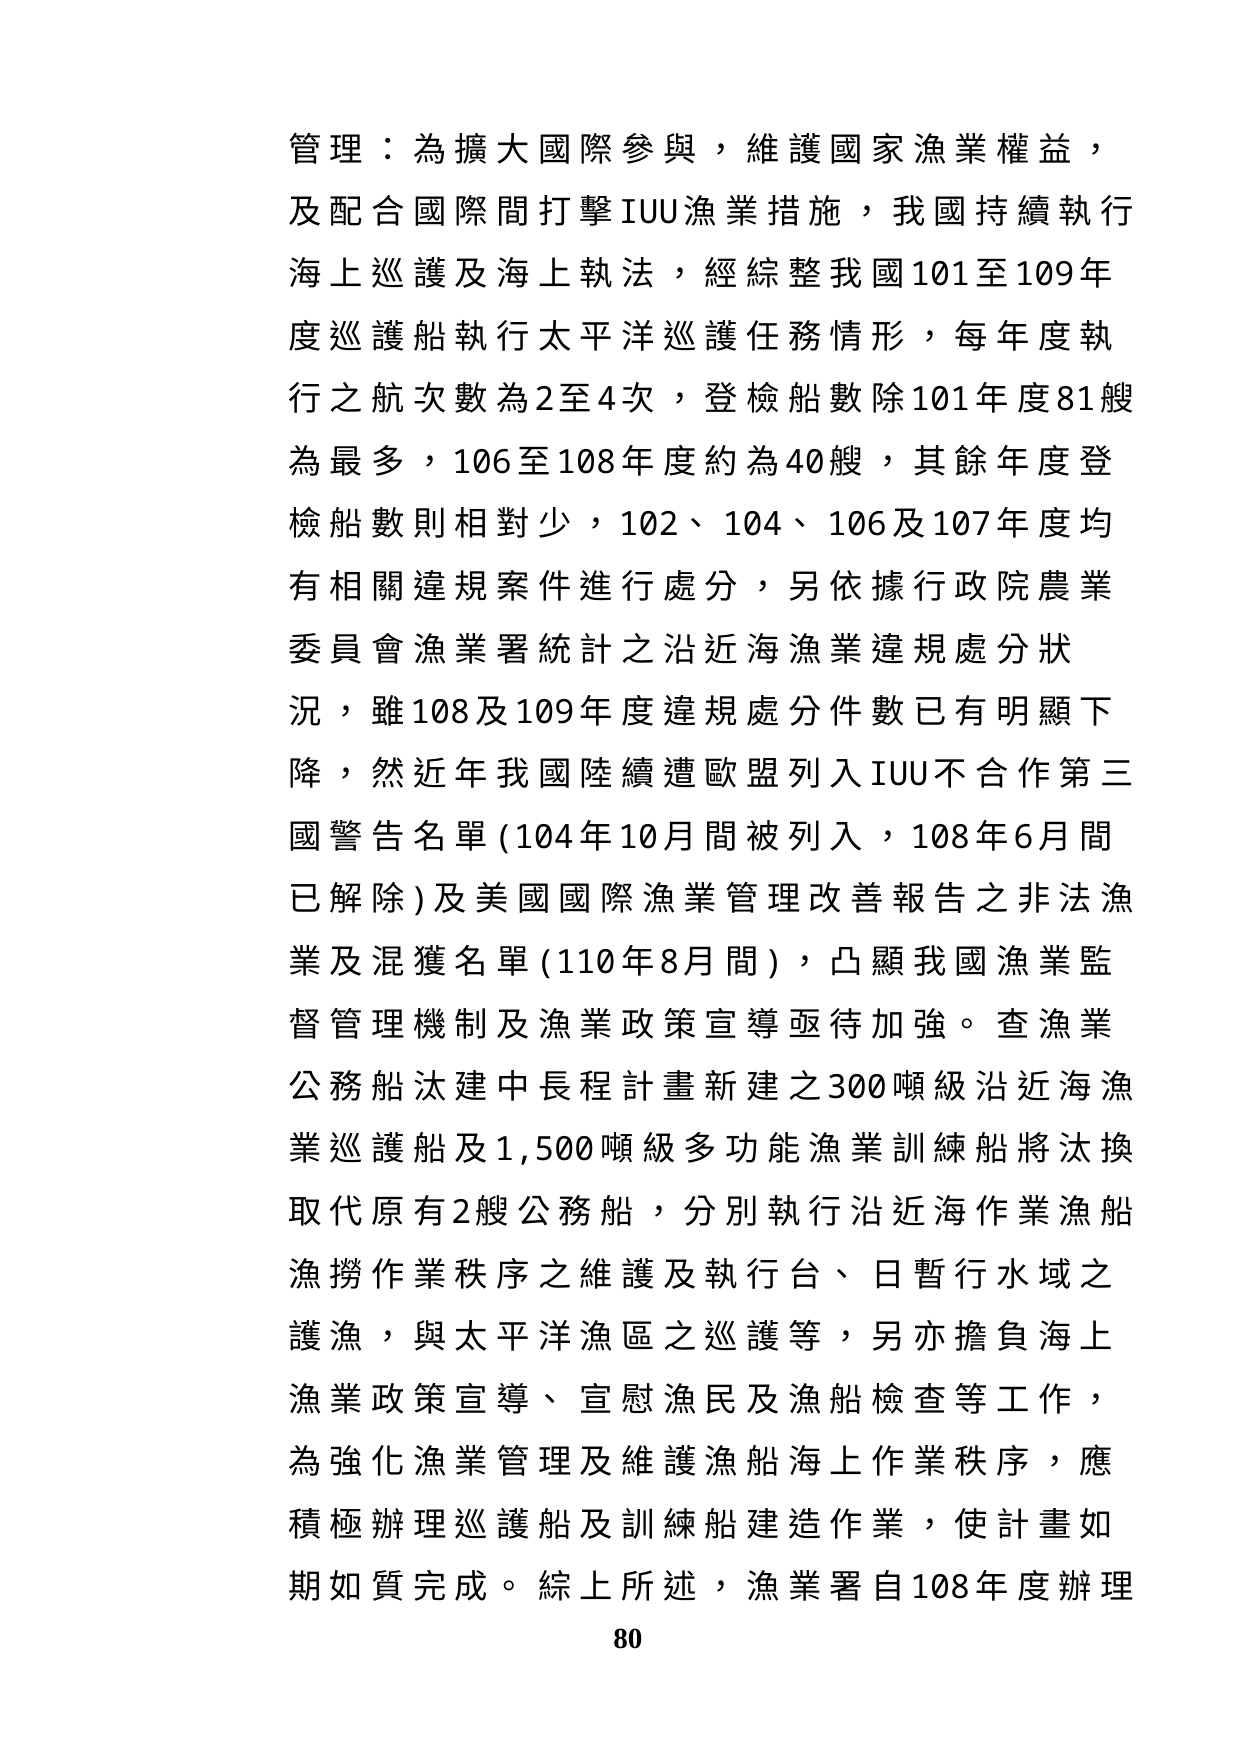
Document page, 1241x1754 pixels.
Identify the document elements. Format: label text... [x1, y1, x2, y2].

text 管理：為擴大國際參與，維護國家漁業權益，及配合國際間打擊IUU漁業措施，我國持續執行海上巡護及海上執法，經綜整我國101至109年度巡護船執行太平洋巡護任務情形，每年度執行之航次數為2至4次，登檢船數除101年度81艘為最多，106至108年度約為40艘，其餘年度登檢船數則相對少，102、104、106及107年度均有相關違規案件進行處分，另依據行政院農業委員會漁業署統計之沿近海漁業違規處分狀況，雖108及109年度違規處分件數已有明顯下降，然近年我國陸續遭歐盟列入IUU不合作第三國警告名單(104年10月間被列入，108年6月間已解除)及美國國際漁業管理改善報告之非法漁業及混獲名單(110年8月間)，凸顯我國漁業監督管理機制及漁業政策宣導亟待加強。查漁業公務船汰建中長程計畫新建之300噸級沿近海漁業巡護船及1,500噸級多功能漁業訓練船將汰換取代原有2艘公務船，分別執行沿近海作業漁船漁撈作業秩序之維護及執行台、日暫行水域之護漁，與太平洋漁區之巡護等，另亦擔負海上漁業政策宣導、宣慰漁民及漁船檢查等工作，為強化漁業管理及維護漁船海上作業秩序，應積極辦理巡護船及訓練船建造作業，使計畫如期如質完成。綜上所述，漁業署自108年度辦理 [224, 105, 1148, 1605]
